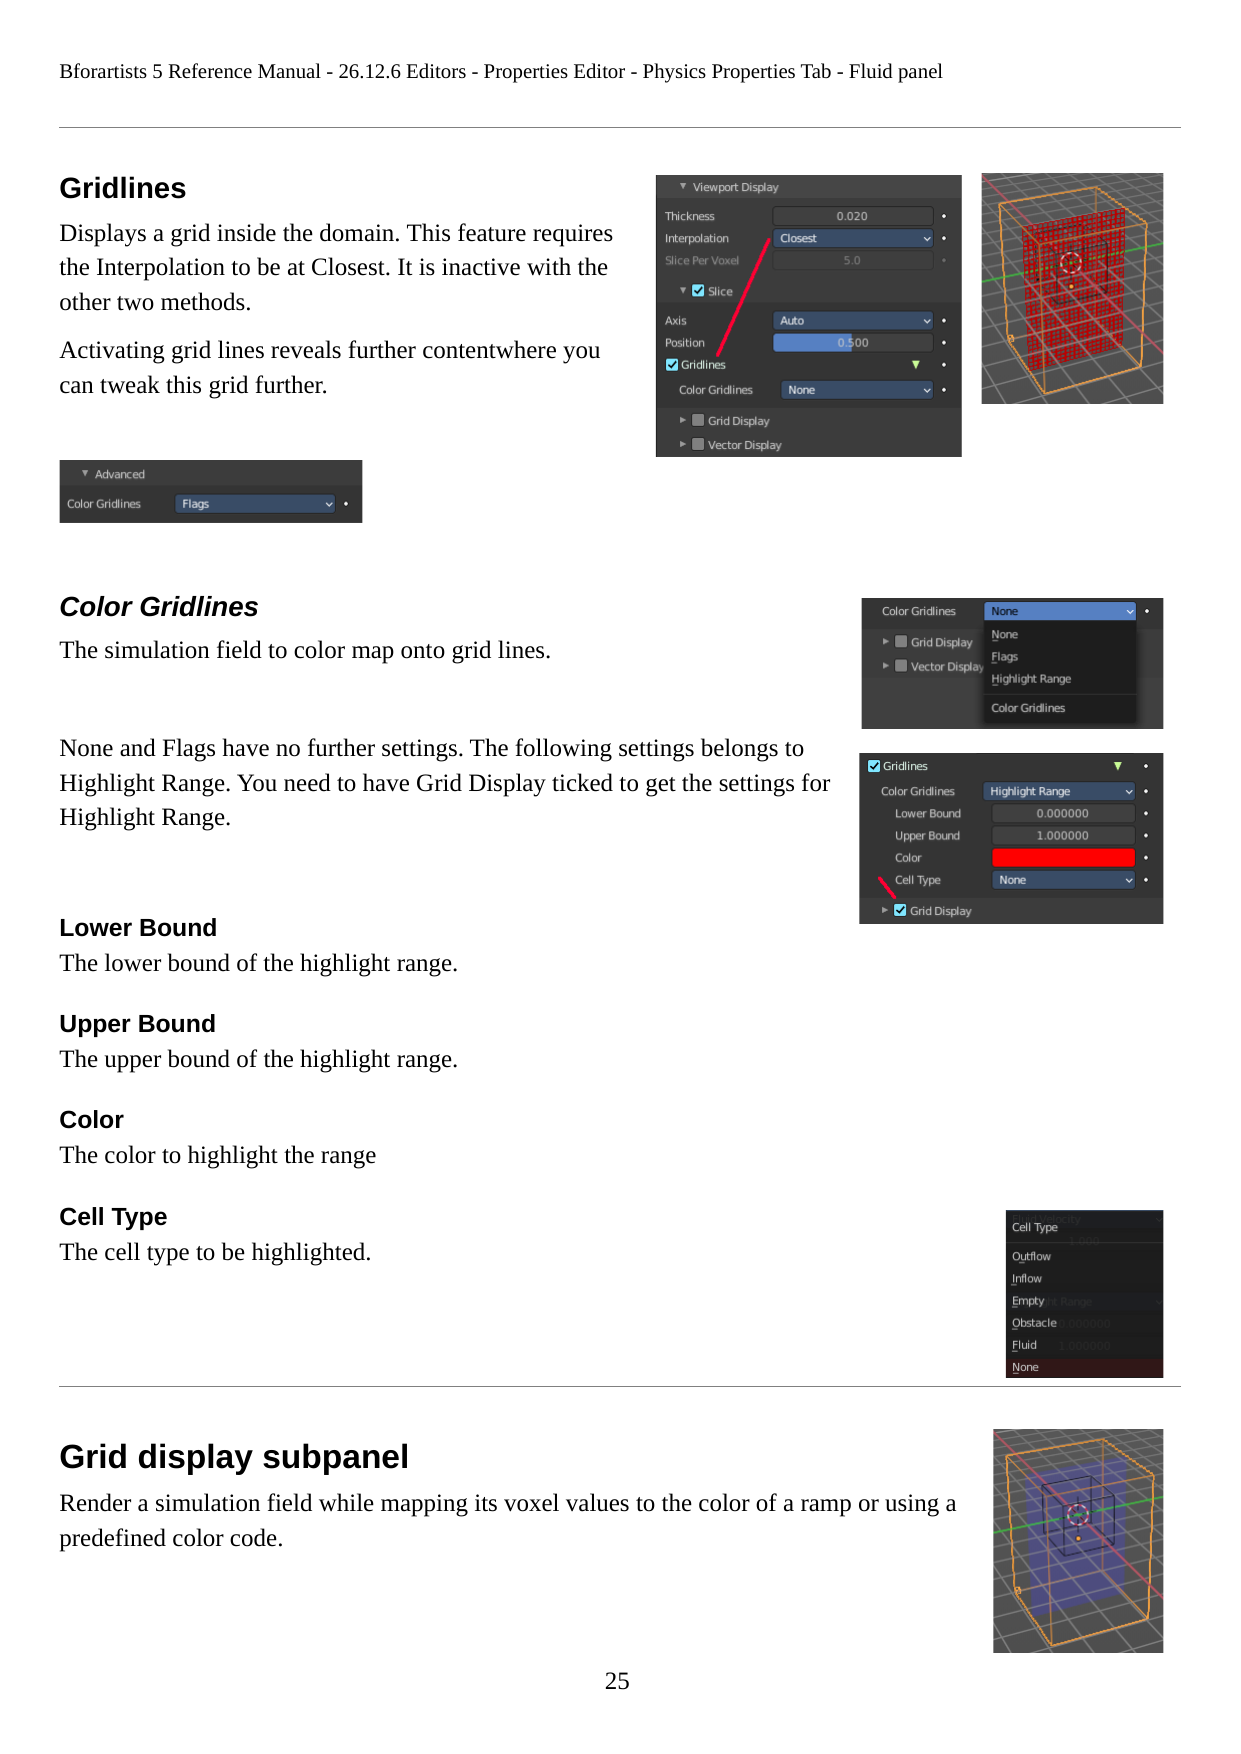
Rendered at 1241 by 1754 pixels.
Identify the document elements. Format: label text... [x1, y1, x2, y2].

text The color to highlight the range [59, 1140, 1181, 1169]
subtitle Color [59, 1106, 1181, 1134]
subtitle Gridlines [59, 171, 1181, 205]
picture [861, 598, 1164, 729]
text The lower bound of the highlight range. [59, 948, 1181, 976]
subtitle [1164, 1437, 1181, 1476]
text The simulation field to color map onto grid lines. [59, 635, 861, 664]
subtitle Cell Type [59, 1202, 1181, 1230]
subtitle Upper Bound [59, 1009, 1181, 1038]
subtitle Color Gridlines [59, 591, 1181, 623]
text The cell type to be highlighted. [59, 1237, 1005, 1265]
subtitle Lower Bound [59, 913, 1181, 941]
picture [993, 1429, 1164, 1653]
subtitle Grid display subpanel [59, 1437, 993, 1476]
text Displays a grid inside the domain. This feature requires the Interpolation to be at Closest. It is inactive with the other two methods. [59, 218, 655, 315]
picture [1005, 1210, 1164, 1378]
text Render a simulation field while mapping its voxel values to the color of a ramp or using a predefined color code. [59, 1488, 993, 1551]
picture [981, 173, 1164, 404]
text The upper bound of the highlight range. [59, 1044, 1181, 1073]
text Activating grid lines reveals further contentwhere you can tweak this grid further. [59, 336, 655, 399]
text None and Flags have no further settings. The following settings belongs to Highlight Range. You need to have Grid Display ticked to get the settings for Highlight Range. [59, 733, 1181, 831]
picture [59, 460, 363, 523]
picture [655, 175, 962, 457]
picture [859, 753, 1164, 924]
